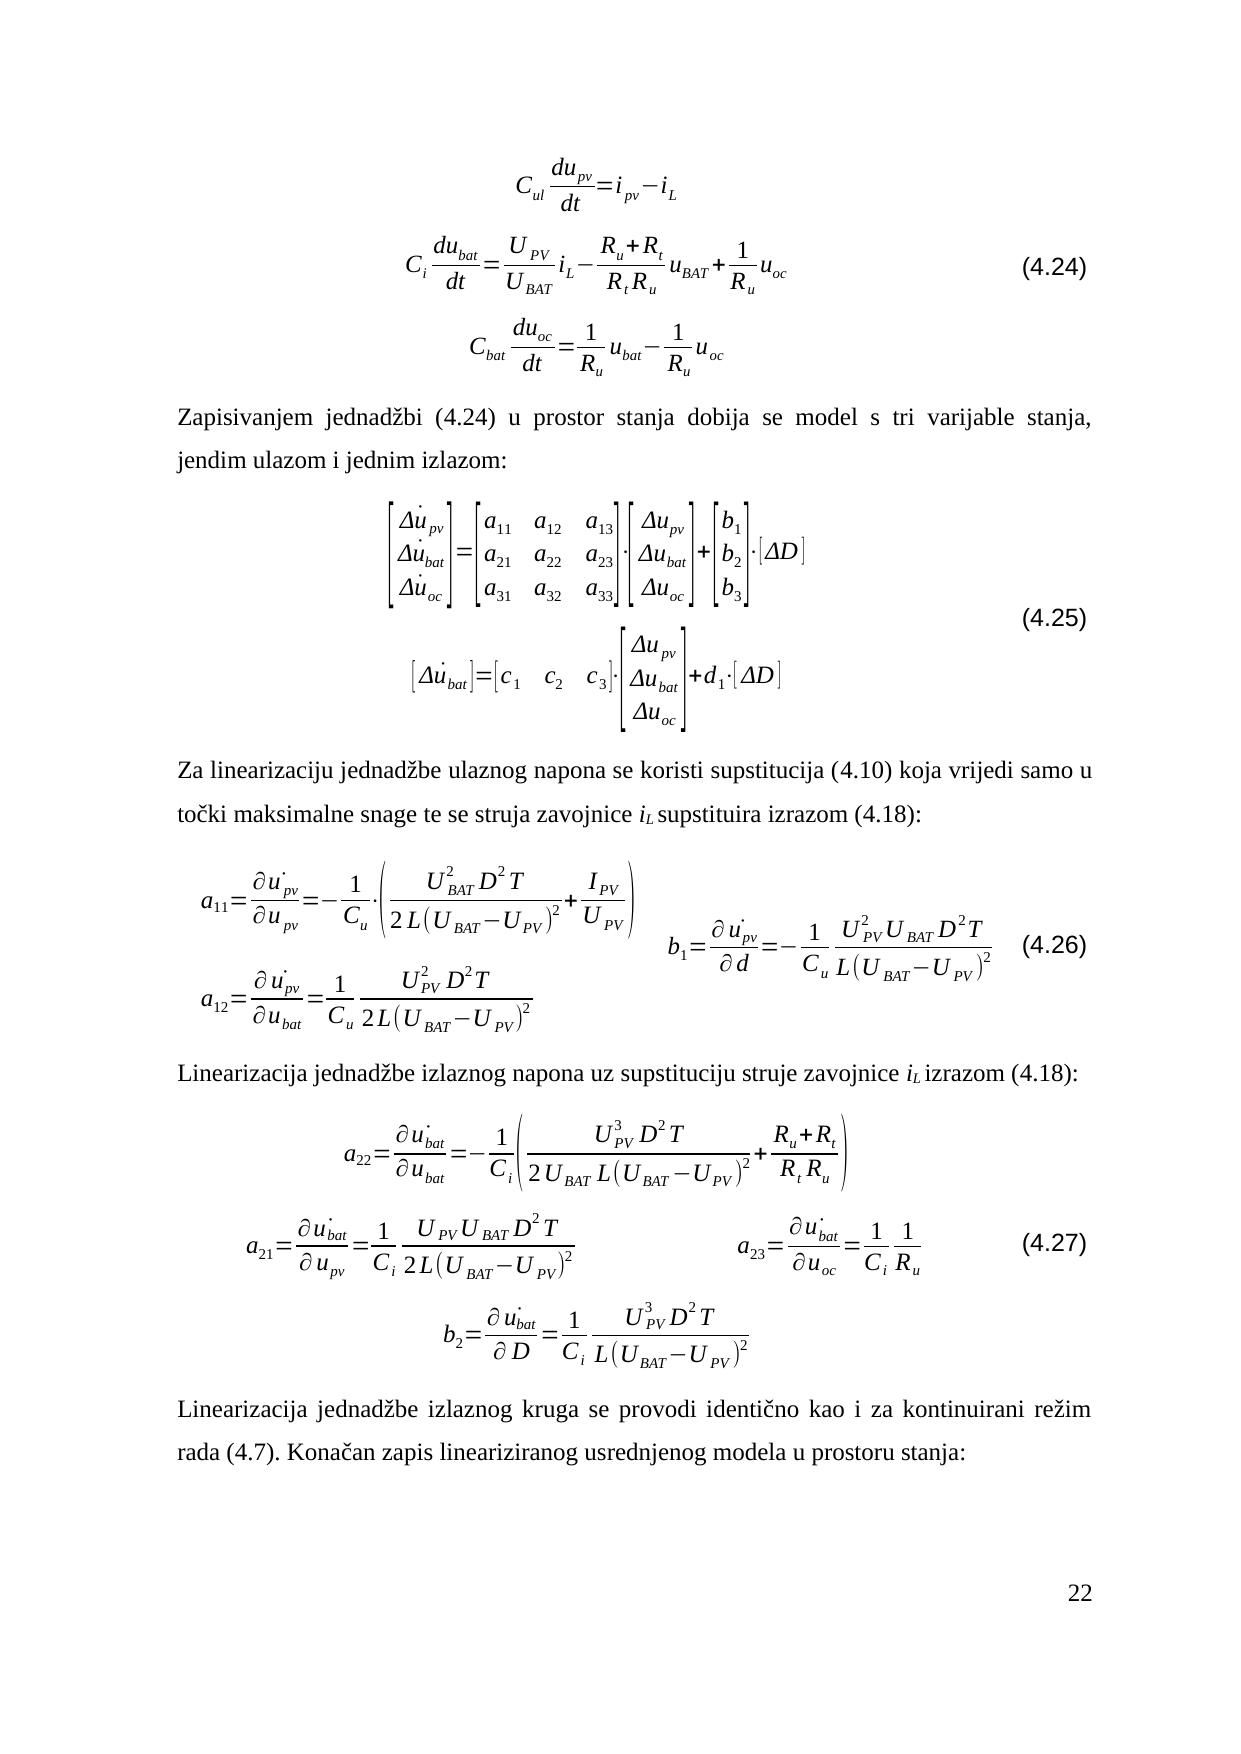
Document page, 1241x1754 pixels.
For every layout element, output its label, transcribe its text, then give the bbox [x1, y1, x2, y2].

text Za linearizaciju jednadžbe ulaznog napona se koristi supstitucija (4.10) koja vrijedi samo u točki maksimalne snage te se struja zavojnice iL supstituira izrazom (4.18): [177, 756, 1093, 827]
table_cell [177, 951, 644, 1046]
table_cell [177, 1293, 1015, 1382]
text Zapisivanjem jednadžbi (4.24) u prostor stanja dobija se model s tri varijable stanja, jendim ulazom i jednim izlazom: [177, 402, 1093, 474]
table_cell [177, 308, 1015, 390]
table_cell [644, 1204, 1015, 1293]
table_header [177, 495, 1015, 620]
table_header [644, 848, 1015, 1046]
table_header [177, 1107, 1015, 1204]
table_header (4.24) [1015, 148, 1093, 390]
table_header [177, 148, 1015, 226]
table_cell [177, 226, 1015, 308]
table_cell [177, 1204, 644, 1293]
table_cell [177, 620, 1015, 744]
table_header [177, 848, 644, 951]
table_header (4.25) [1015, 495, 1093, 744]
table_header (4.27) [1015, 1107, 1093, 1382]
text Linearizacija jednadžbe izlaznog napona uz supstituciju struje zavojnice iL izrazom (4.18): [177, 1058, 1093, 1086]
text Linearizacija jednadžbe izlaznog kruga se provodi identično kao i za kontinuirani režim rada (4.7). Konačan zapis lineariziranog usrednjenog modela u prostoru stanja: [177, 1394, 1093, 1466]
table_header (4.26) [1015, 848, 1093, 1046]
